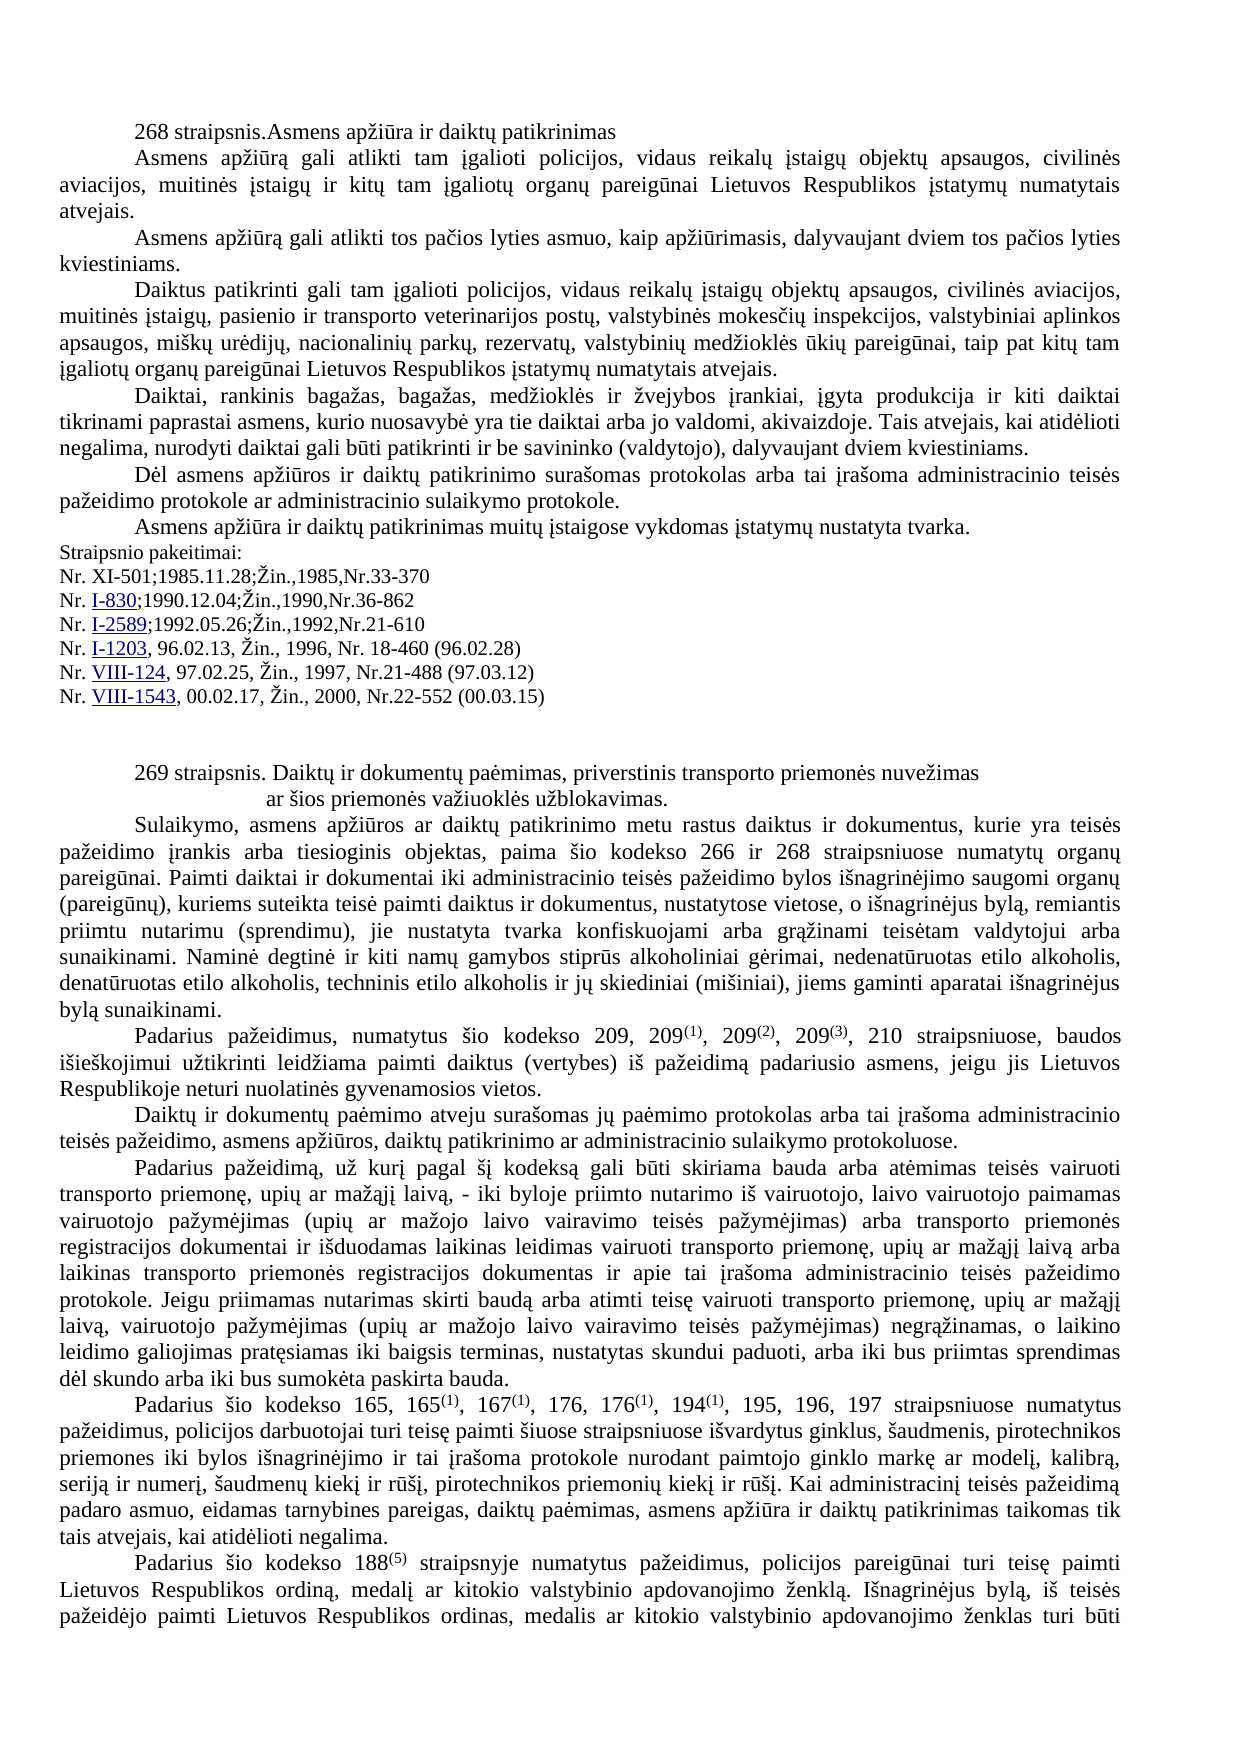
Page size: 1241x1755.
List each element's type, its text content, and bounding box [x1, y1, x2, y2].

text Padarius pažeidimus, numatytus šio kodekso 209, 209(1), 209(2), 209(3), 210 straipsniuose, baudos išieškojimui užtikrinti leidžiama paimti daiktus (vertybes) iš pažeidimą padariusio asmens, jeigu jis Lietuvos Respublikoje neturi nuolatinės gyvenamosios vietos. [59, 1022, 1122, 1101]
text ar šios priemonės važiuoklės užblokavimas. [266, 785, 1122, 811]
text 268 straipsnis.Asmens apžiūra ir daiktų patikrinimas [59, 118, 1122, 144]
text 269 straipsnis. Daiktų ir dokumentų paėmimas, priverstinis transporto priemonės nuvežimas [134, 759, 1122, 785]
text Nr. VIII-124, 97.02.25, Žin., 1997, Nr.21-488 (97.03.12) [59, 660, 1122, 684]
text Daiktus patikrinti gali tam įgalioti policijos, vidaus reikalų įstaigų objektų apsaugos, civilinės aviacijos, muitinės įstaigų, pasienio ir transporto veterinarijos postų, valstybinės mokesčių inspekcijos, valstybiniai aplinkos apsaugos, miškų urėdijų, nacionalinių parkų, rezervatų, valstybinių medžioklės ūkių pareigūnai, taip pat kitų tam įgaliotų organų pareigūnai Lietuvos Respublikos įstatymų numatytais atvejais. [59, 276, 1122, 382]
text Padarius šio kodekso 188(5) straipsnyje numatytus pažeidimus, policijos pareigūnai turi teisę paimti Lietuvos Respublikos ordiną, medalį ar kitokio valstybinio apdovanojimo ženklą. Išnagrinėjus bylą, iš teisės pažeidėjo paimti Lietuvos Respublikos ordinas, medalis ar kitokio valstybinio apdovanojimo ženklas turi būti [59, 1549, 1122, 1628]
text Sulaikymo, asmens apžiūros ar daiktų patikrinimo metu rastus daiktus ir dokumentus, kurie yra teisės pažeidimo įrankis arba tiesioginis objektas, paima šio kodekso 266 ir 268 straipsniuose numatytų organų pareigūnai. Paimti daiktai ir dokumentai iki administracinio teisės pažeidimo bylos išnagrinėjimo saugomi organų (pareigūnų), kuriems suteikta teisė paimti daiktus ir dokumentus, nustatytose vietose, o išnagrinėjus bylą, remiantis priimtu nutarimu (sprendimu), jie nustatyta tvarka konfiskuojami arba grąžinami teisėtam valdytojui arba sunaikinami. Naminė degtinė ir kiti namų gamybos stiprūs alkoholiniai gėrimai, nedenatūruotas etilo alkoholis, denatūruotas etilo alkoholis, techninis etilo alkoholis ir jų skiediniai (mišiniai), jiems gaminti aparatai išnagrinėjus bylą sunaikinami. [59, 811, 1122, 1022]
text Daiktai, rankinis bagažas, bagažas, medžioklės ir žvejybos įrankiai, įgyta produkcija ir kiti daiktai tikrinami paprastai asmens, kurio nuosavybė yra tie daiktai arba jo valdomi, akivaizdoje. Tais atvejais, kai atidėlioti negalima, nurodyti daiktai gali būti patikrinti ir be savininko (valdytojo), dalyvaujant dviem kviestiniams. [59, 382, 1122, 461]
text Asmens apžiūra ir daiktų patikrinimas muitų įstaigose vykdomas įstatymų nustatyta tvarka. [59, 513, 1122, 540]
text Nr. I-830;1990.12.04;Žin.,1990,Nr.36-862 [59, 588, 1122, 612]
text Padarius pažeidimą, už kurį pagal šį kodeksą gali būti skiriama bauda arba atėmimas teisės vairuoti transporto priemonę, upių ar mažąjį laivą, - iki byloje priimto nutarimo iš vairuotojo, laivo vairuotojo paimamas vairuotojo pažymėjimas (upių ar mažojo laivo vairavimo teisės pažymėjimas) arba transporto priemonės registracijos dokumentai ir išduodamas laikinas leidimas vairuoti transporto priemonę, upių ar mažąjį laivą arba laikinas transporto priemonės registracijos dokumentas ir apie tai įrašoma administracinio teisės pažeidimo protokole. Jeigu priimamas nutarimas skirti baudą arba atimti teisę vairuoti transporto priemonę, upių ar mažąjį laivą, vairuotojo pažymėjimas (upių ar mažojo laivo vairavimo teisės pažymėjimas) negrąžinamas, o laikino leidimo galiojimas pratęsiamas iki baigsis terminas, nustatytas skundui paduoti, arba iki bus priimtas sprendimas dėl skundo arba iki bus sumokėta paskirta bauda. [59, 1154, 1122, 1391]
text Daiktų ir dokumentų paėmimo atveju surašomas jų paėmimo protokolas arba tai įrašoma administracinio teisės pažeidimo, asmens apžiūros, daiktų patikrinimo ar administracinio sulaikymo protokoluose. [59, 1101, 1122, 1154]
text Straipsnio pakeitimai: [59, 540, 1122, 564]
text Asmens apžiūrą gali atlikti tos pačios lyties asmuo, kaip apžiūrimasis, dalyvaujant dviem tos pačios lyties kviestiniams. [59, 223, 1122, 276]
text Padarius šio kodekso 165, 165(1), 167(1), 176, 176(1), 194(1), 195, 196, 197 straipsniuose numatytus pažeidimus, policijos darbuotojai turi teisę paimti šiuose straipsniuose išvardytus ginklus, šaudmenis, pirotechnikos priemones iki bylos išnagrinėjimo ir tai įrašoma protokole nurodant paimtojo ginklo markę ar modelį, kalibrą, seriją ir numerį, šaudmenų kiekį ir rūšį, pirotechnikos priemonių kiekį ir rūšį. Kai administracinį teisės pažeidimą padaro asmuo, eidamas tarnybines pareigas, daiktų paėmimas, asmens apžiūra ir daiktų patikrinimas taikomas tik tais atvejais, kai atidėlioti negalima. [59, 1391, 1122, 1549]
text Dėl asmens apžiūros ir daiktų patikrinimo surašomas protokolas arba tai įrašoma administracinio teisės pažeidimo protokole ar administracinio sulaikymo protokole. [59, 461, 1122, 513]
text Nr. XI-501;1985.11.28;Žin.,1985,Nr.33-370 [59, 564, 1122, 588]
text Nr. I-2589;1992.05.26;Žin.,1992,Nr.21-610 [59, 612, 1122, 636]
text Asmens apžiūrą gali atlikti tam įgalioti policijos, vidaus reikalų įstaigų objektų apsaugos, civilinės aviacijos, muitinės įstaigų ir kitų tam įgaliotų organų pareigūnai Lietuvos Respublikos įstatymų numatytais atvejais. [59, 144, 1122, 223]
text Nr. I-1203, 96.02.13, Žin., 1996, Nr. 18-460 (96.02.28) [59, 636, 1122, 660]
text Nr. VIII-1543, 00.02.17, Žin., 2000, Nr.22-552 (00.03.15) [59, 684, 1122, 708]
